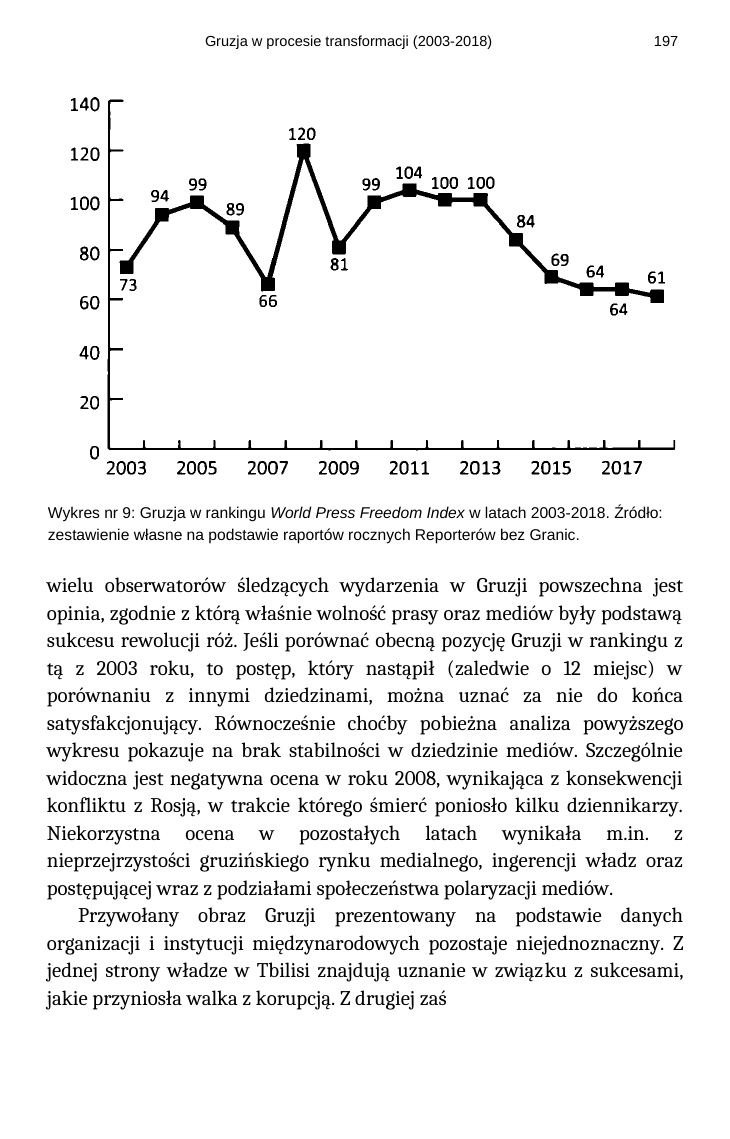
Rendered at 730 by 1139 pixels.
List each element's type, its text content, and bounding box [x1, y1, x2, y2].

text wielu obserwatorów śledzących wydarzenia w Gruzji powszechna jest opinia, zgodnie z którą właśnie wolność prasy oraz mediów były podstawą sukcesu rewolucji róż. Jeśli porównać obecną po­zycję Gruzji w rankingu z tą z 2003 roku, to postęp, który nastąpił (zaledwie o 12 miejsc) w porównaniu z innymi dziedzinami, można uznać za nie do końca satysfakcjonujący. Równocześnie choćby po­bieżna analiza powyższego wykresu pokazuje na brak stabilności w dziedzinie mediów. Szczególnie widoczna jest negatywna ocena w roku 2008, wynikająca z konsekwencji konfliktu z Rosją, w trakcie którego śmierć poniosło kilku dziennikarzy. Niekorzystna ocena w pozostałych latach wynikała m.in. z nieprzejrzystości gruziń­skiego rynku medialnego, ingerencji władz oraz postępującej wraz z podziałami społeczeństwa polaryzacji mediów. [47, 574, 684, 900]
picture [70, 97, 676, 475]
text Wykres nr 9: Gruzja w rankingu World Press Freedom Index w latach 2003-2018. Źródło: zestawienie własne na podstawie raportów rocznych Reporterów bez Granic. [48, 504, 682, 544]
text Przywołany obraz Gruzji prezentowany na podstawie danych organizacji i instytucji międzynarodowych pozostaje niejedno­znaczny. Z jednej strony władze w Tbilisi znajdują uznanie w związ­ku z sukcesami, jakie przyniosła walka z korupcją. Z drugiej zaś [47, 904, 684, 1010]
text 197 [654, 33, 683, 49]
text Gruzja w procesie transformacji (2003-2018) [205, 33, 526, 49]
